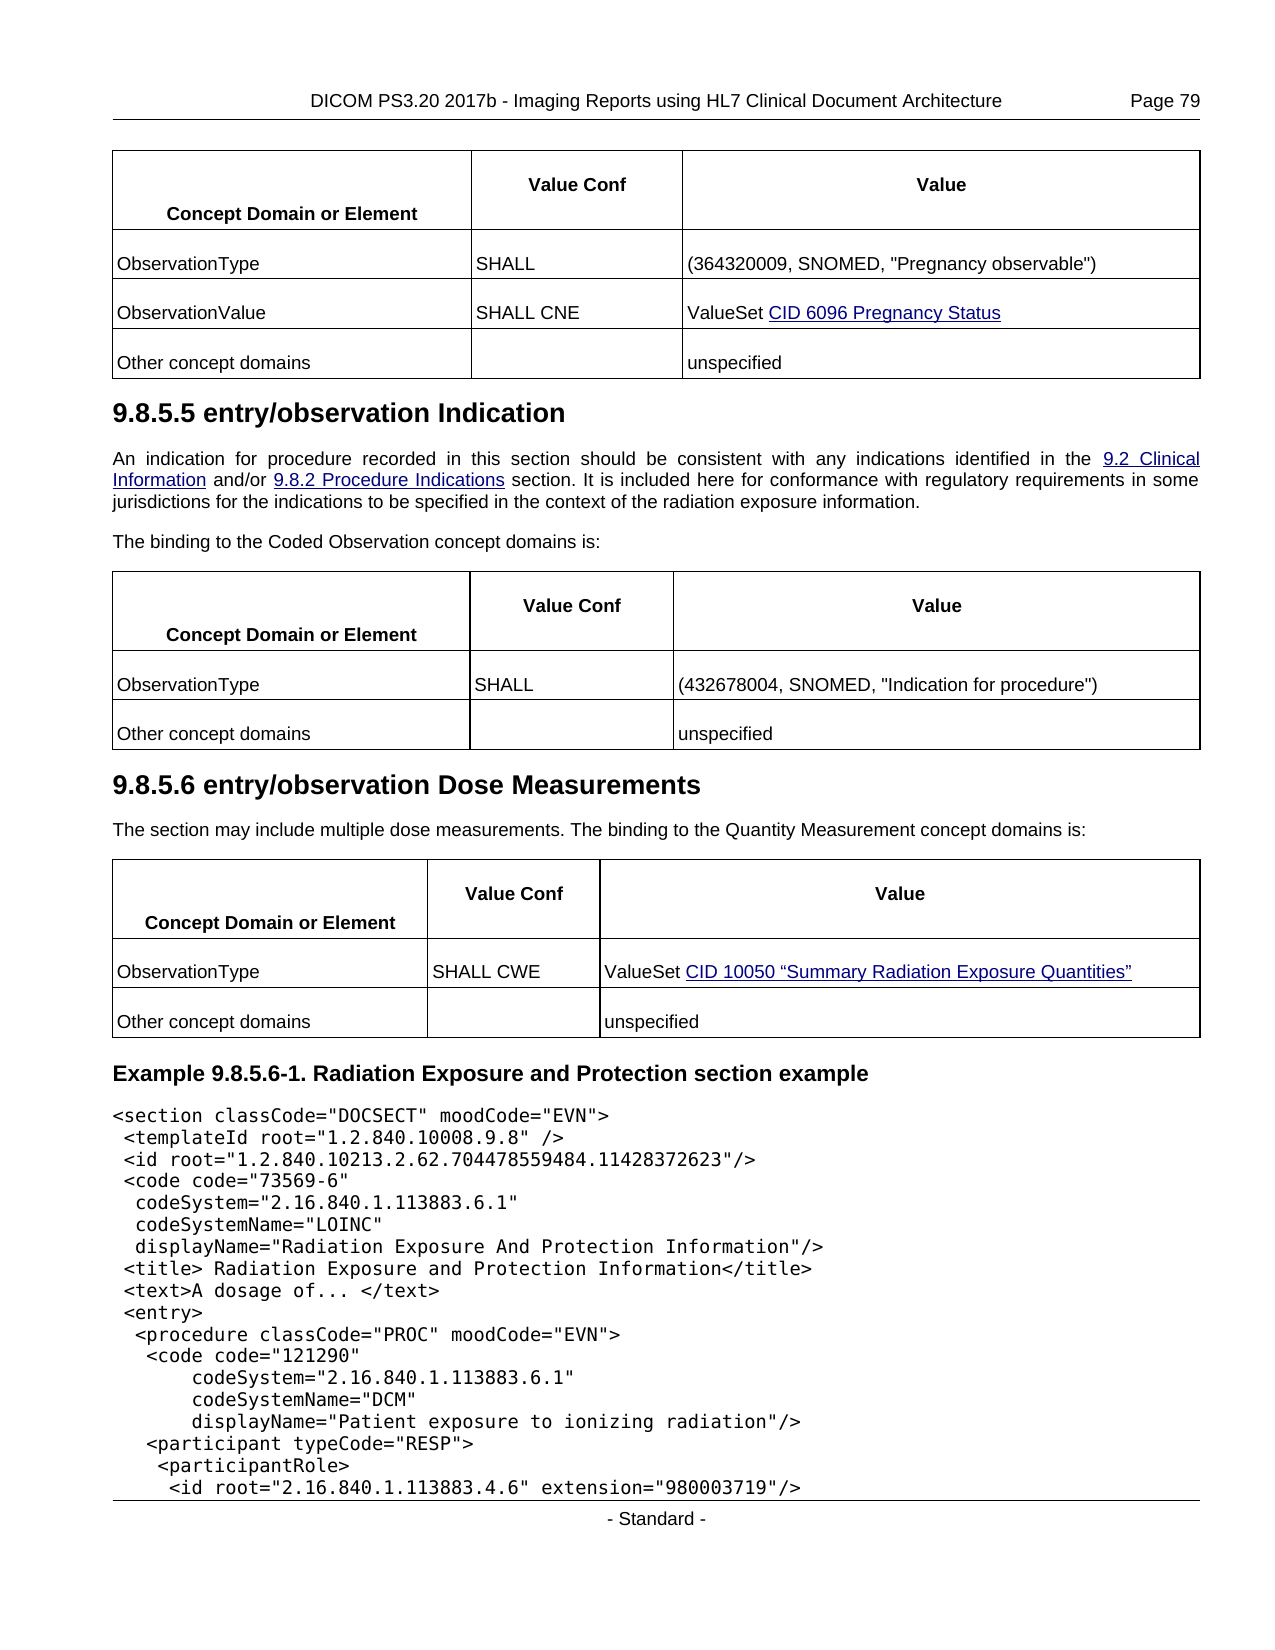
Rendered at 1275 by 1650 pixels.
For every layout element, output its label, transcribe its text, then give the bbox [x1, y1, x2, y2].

table_cell Other concept domains [113, 329, 471, 377]
table_cell SHALL [471, 651, 673, 699]
table_header Value Conf [471, 572, 673, 649]
table_header Value Conf [428, 860, 599, 937]
table_cell Other concept domains [113, 988, 427, 1037]
table_cell SHALL CWE [428, 939, 599, 987]
table_cell (364320009, SNOMED, "Pregnancy observable") [683, 230, 1199, 278]
text Example 9.8.5.6-1. Radiation Exposure and Protection section example [112, 1060, 1200, 1086]
table_cell Value​Set CID 10050 “Summary Radiation Exposure Quantities” [601, 939, 1199, 987]
table_cell SHALL CNE [472, 279, 682, 328]
table_cell Observation​Type [113, 230, 471, 278]
table_cell [472, 329, 682, 377]
text 9.8.5.6 entry/observation Dose Measurements [112, 769, 1200, 800]
table_cell Observation​Type [113, 939, 427, 987]
table_cell Observation​Value [113, 279, 471, 328]
table_cell [428, 988, 599, 1037]
table_cell Observation​Type [113, 651, 469, 699]
table_cell unspecified [674, 700, 1199, 749]
text 9.8.5.5 entry/observation Indication [112, 397, 1200, 428]
table_cell [471, 700, 673, 749]
table_header Concept Domain or Element [113, 572, 469, 649]
table_cell SHALL [472, 230, 682, 278]
table_header Concept Domain or Element [113, 860, 427, 937]
table_header Value [601, 860, 1199, 937]
table_cell unspecified [683, 329, 1199, 377]
table_header Value Conf [472, 151, 682, 228]
text An indication for procedure recorded in this section should be consistent with any indications identified in the 9.2 Clinical Information and/or 9.8.2 Procedure Indications section. It is included here for conformance with regulatory requirements in some jurisdictions for the indications to be specified in the context of the radiation exposure information. [112, 447, 1200, 512]
table_cell (432678004, SNOMED, "Indication for procedure") [674, 651, 1199, 699]
table_header Value [683, 151, 1199, 228]
table_header Concept Domain or Element [113, 151, 471, 228]
table_header Value [674, 572, 1199, 649]
text The section may include multiple dose measurements. The binding to the Quantity Measurement concept domains is: [112, 819, 1200, 840]
table_cell Value​Set CID 6096 Pregnancy Status [683, 279, 1199, 328]
text <section classCode="DOCSECT" moodCode="EVN"> <templateId root="1.2.840.10008.9.8" /> <id root="1.2.840.10213.2.62.704478559484.11428372623"/> <code code="73569-6" codeSystem="2.16.840.1.113883.6.1" codeSystemName="LOINC" displayName="Radiation Exposure And Protection Information"/> <title> Radiation Exposure and Protection Information</title> <text>A dosage of... </text> <entry> <procedure classCode="PROC" moodCode="EVN"> <code code="121290" codeSystem="2.16.840.1.113883.6.1" codeSystemName="DCM" displayName="Patient exposure to ionizing radiation"/> <participant typeCode="RESP"> <participantRole> <id root="2.16.840.1.113883.4.6" extension="980003719"/> [112, 1105, 1200, 1499]
table_cell Other concept domains [113, 700, 469, 749]
table_cell unspecified [601, 988, 1199, 1037]
text The binding to the Coded Observation concept domains is: [112, 531, 1200, 552]
